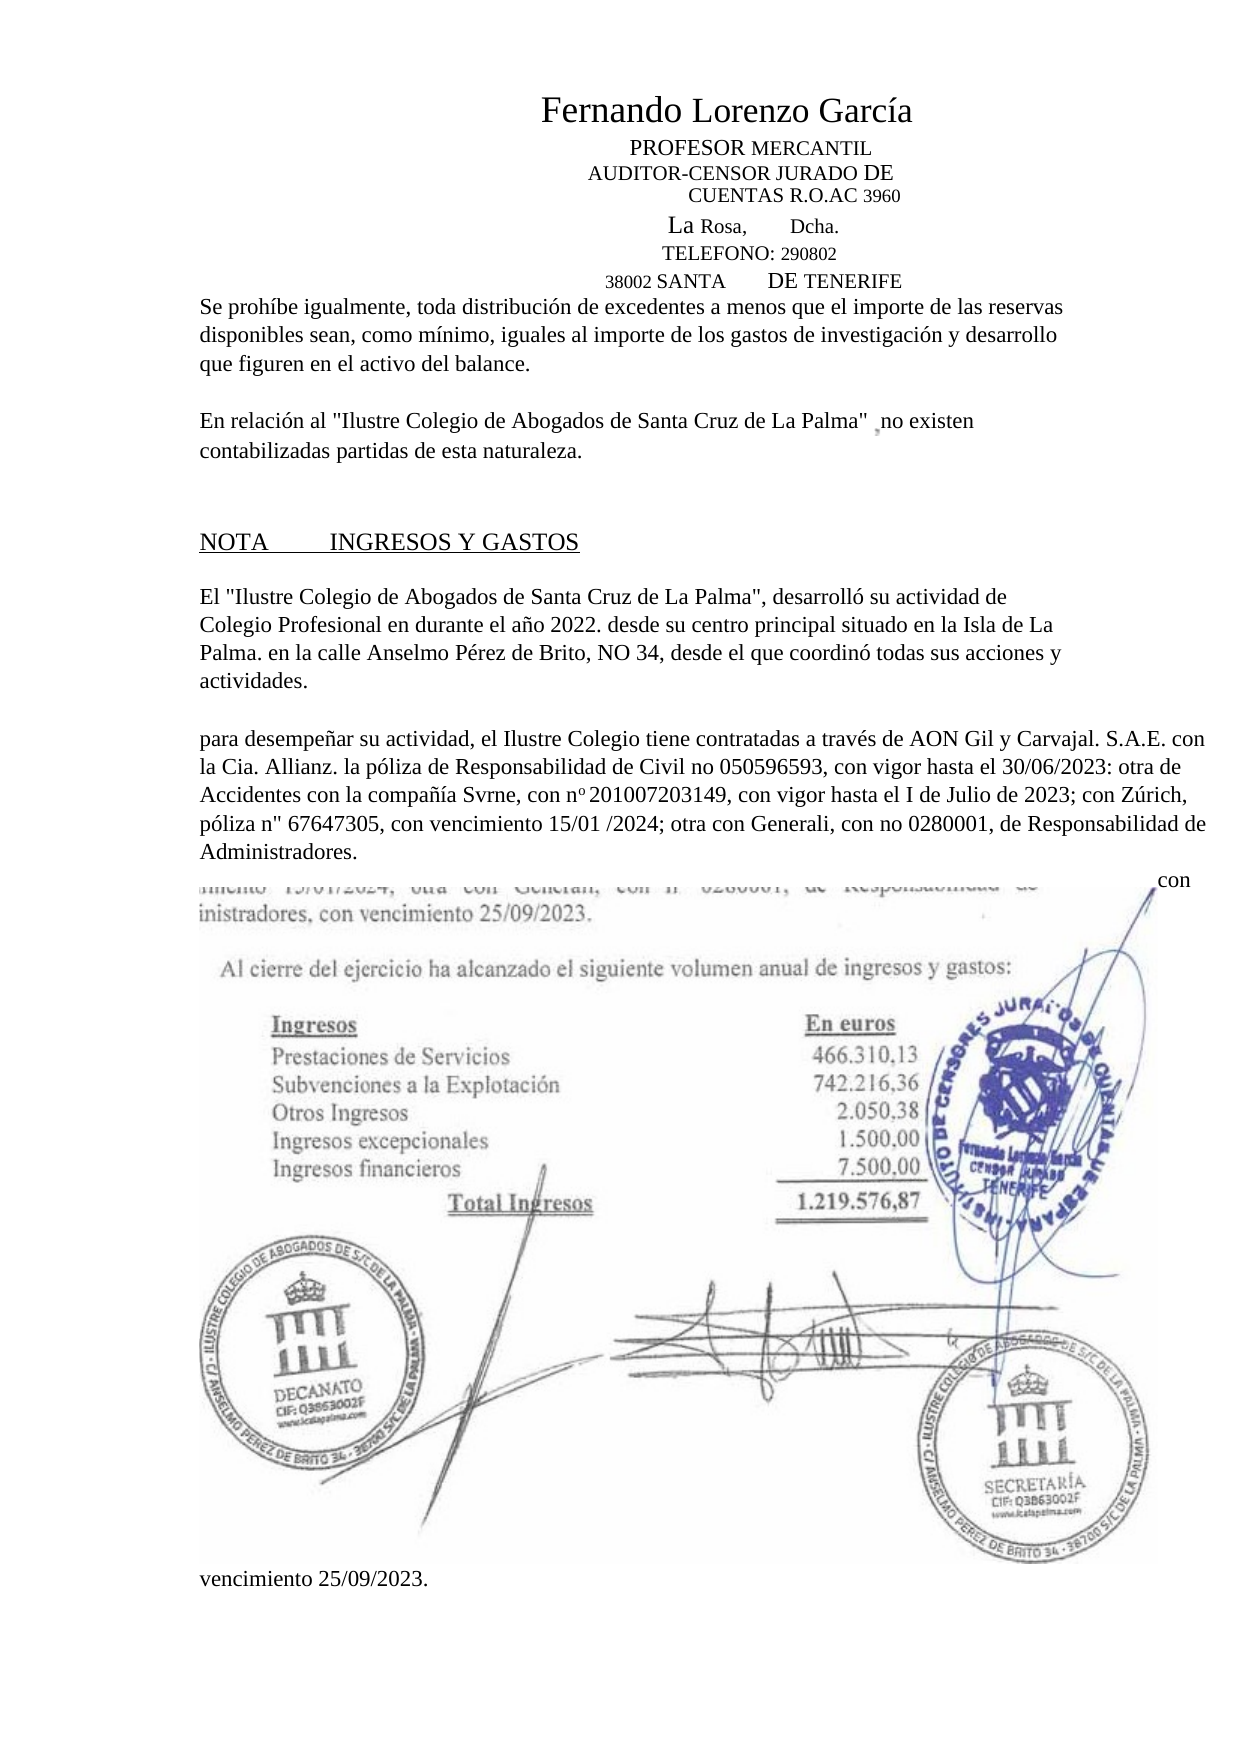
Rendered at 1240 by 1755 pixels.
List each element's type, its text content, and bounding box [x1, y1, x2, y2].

text El "Ilustre Colegio de Abogados de Santa Cruz de La Palma", desarrolló su actividad de Colegio Profesional en durante el año 2022. desde su centro principal situado en la Isla de La Palma. en la calle Anselmo Pérez de Brito, NO 34, desde el que coordinó todas sus acciones y actividades. [199, 583, 1084, 694]
text Se prohíbe igualmente, toda distribución de excedentes a menos que el importe de las reservas disponibles sean, como mínimo, iguales al importe de los gastos de investigación y desarrollo que figuren en el activo del balance. [199, 293, 1083, 376]
text para desempeñar su actividad, el Ilustre Colegio tiene contratadas a través de AON Gil y Carvajal. S.A.E. con la Cia. Allianz. la póliza de Responsabilidad de Civil no 050596593, con vigor hasta el 30/06/2023: otra de Accidentes con la compañía Svrne, con no 201007203149, con vigor hasta el I de Julio de 2023; con Zúrich, póliza n" 67647305, con vencimiento 15/01 /2024; otra con Generali, con no 0280001, de Responsabilidad de Administradores. con vencimiento 25/09/2023. [199, 725, 1207, 1592]
subtitle NOTA INGRESOS Y GASTOS [199, 527, 1098, 556]
text En relación al "Ilustre Colegio de Abogados de Santa Cruz de La Palma" no existen contabilizadas partidas de esta naturaleza. [199, 407, 1096, 464]
